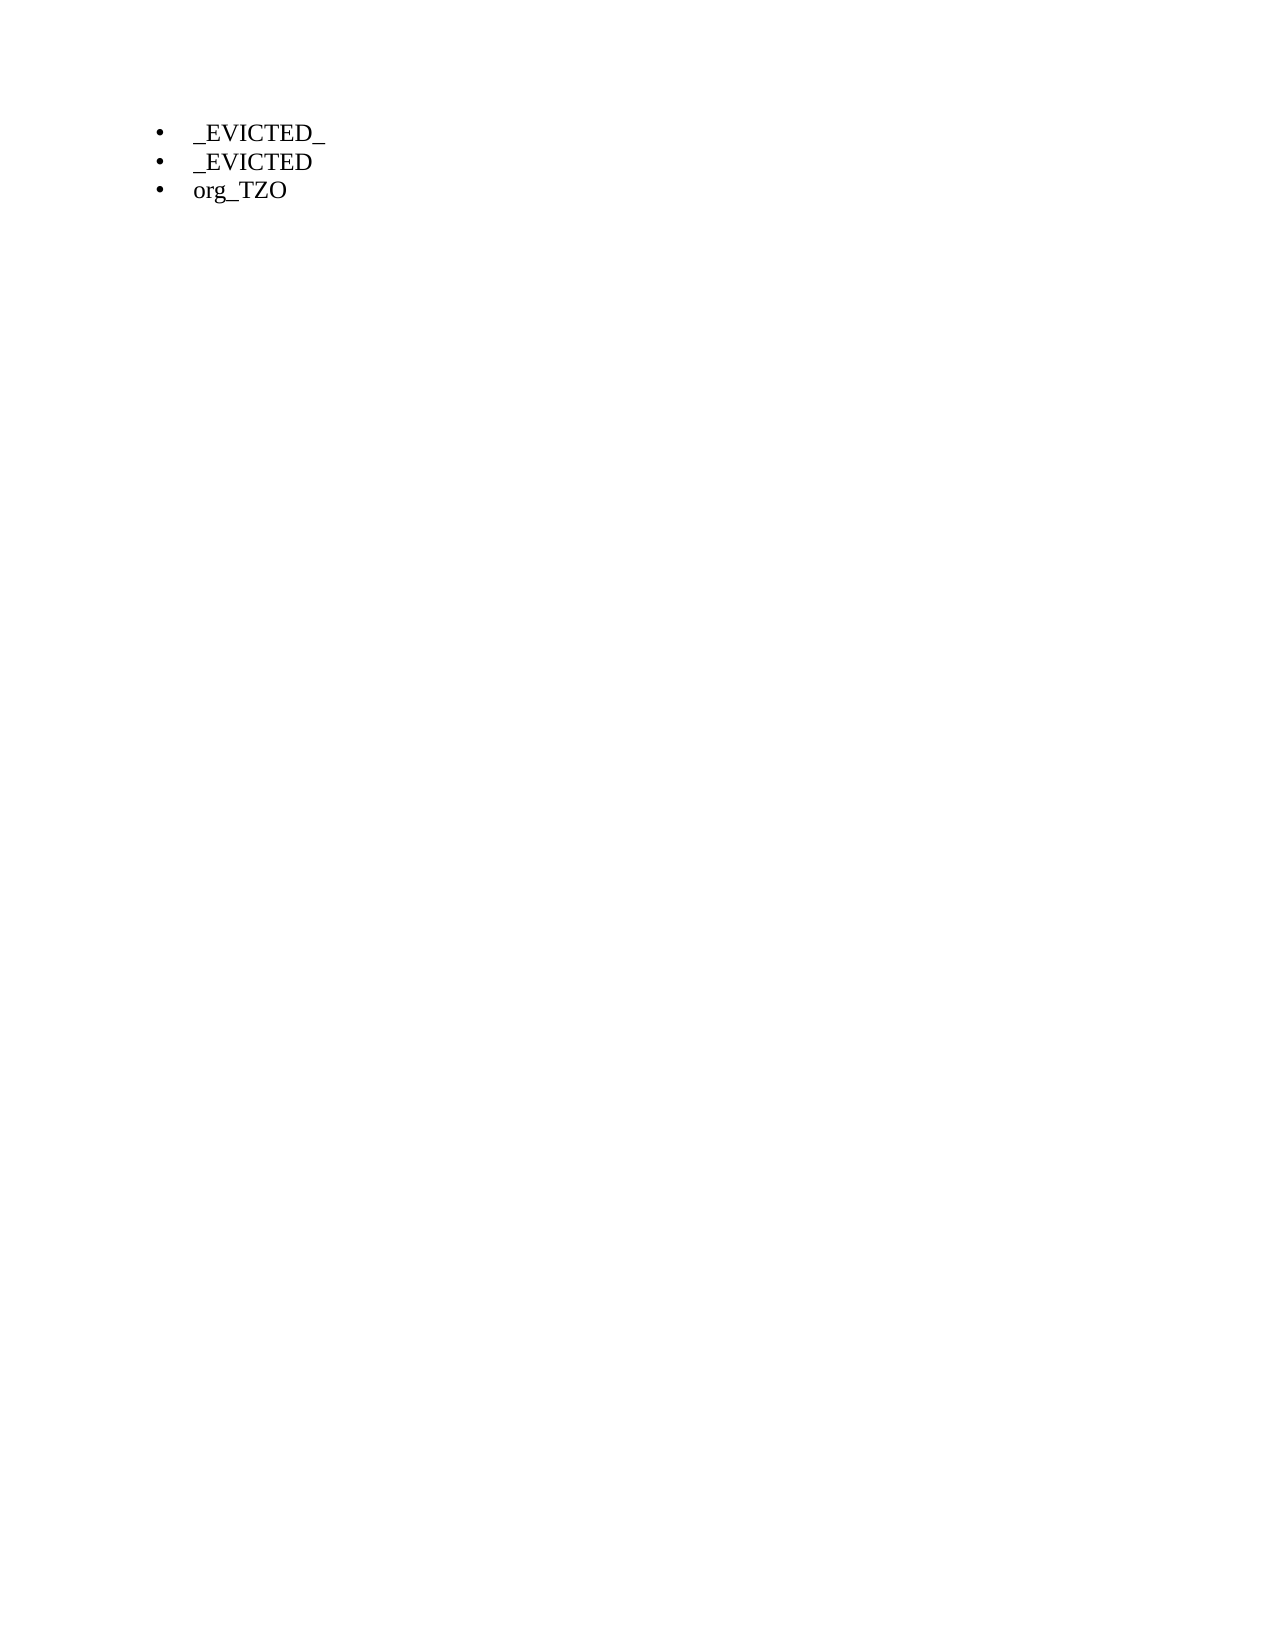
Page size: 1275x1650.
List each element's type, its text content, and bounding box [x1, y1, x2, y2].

list org_TZO [156, 176, 1157, 204]
list _EVICTED_ [156, 118, 1157, 147]
list _EVICTED [156, 147, 1157, 176]
